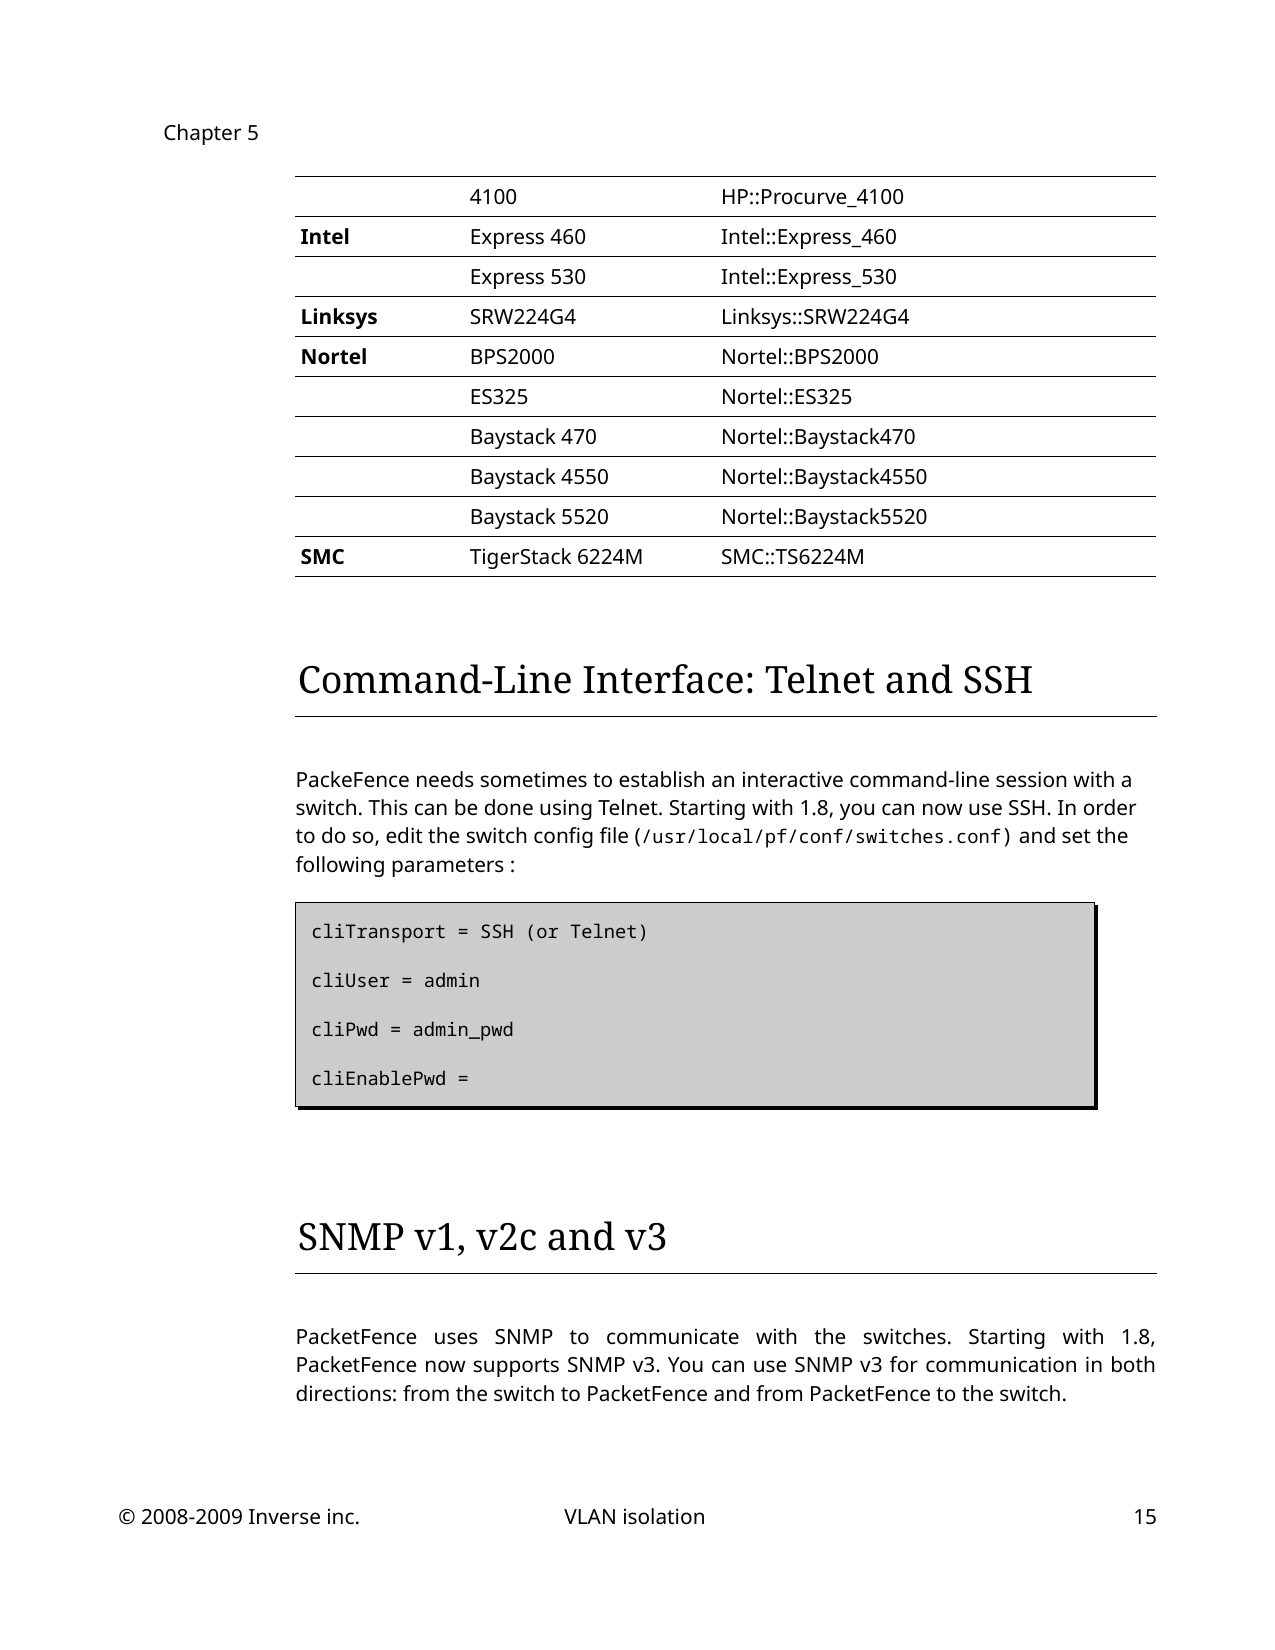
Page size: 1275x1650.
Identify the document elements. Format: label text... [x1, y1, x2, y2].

subtitle Command-Line Interface: Telnet and SSH [295, 653, 1157, 716]
table_cell Baystack 470 [464, 417, 715, 456]
table_cell Intel [295, 217, 464, 256]
table_cell [295, 457, 464, 496]
table_cell Baystack 5520 [464, 497, 715, 536]
text cliEnablePwd = [296, 1049, 1094, 1106]
table_cell Intel::Express_460 [715, 217, 1156, 256]
table_cell [295, 177, 464, 216]
table_cell Express 460 [464, 217, 715, 256]
text cliUser = admin [296, 951, 1094, 993]
table_cell [295, 417, 464, 456]
table_cell HP::Procurve_4100 [715, 177, 1156, 216]
text PackeFence needs sometimes to establish an interactive command-line session with a switch. This can be done using Telnet. Starting with 1.8, you can now use SSH. In order to do so, edit the switch config file (/usr/local/pf/conf/switches.conf) and set the following parameters : [295, 765, 1157, 878]
table_cell Nortel::Baystack4550 [715, 457, 1156, 496]
table_cell Express 530 [464, 257, 715, 296]
text cliPwd = admin_pwd [296, 1000, 1094, 1042]
table_cell Nortel::Baystack470 [715, 417, 1156, 456]
table_cell [295, 377, 464, 416]
table_cell TigerStack 6224M [464, 537, 715, 576]
text PacketFence uses SNMP to communicate with the switches. Starting with 1.8, PacketFence now supports SNMP v3. You can use SNMP v3 for communication in both directions: from the switch to PacketFence and from PacketFence to the switch. [295, 1322, 1157, 1407]
table_cell Nortel::ES325 [715, 377, 1156, 416]
table_cell Linksys::SRW224G4 [715, 297, 1156, 336]
table_cell ES325 [464, 377, 715, 416]
subtitle SNMP v1, v2c and v3 [295, 1210, 1157, 1273]
table_cell Nortel::BPS2000 [715, 337, 1156, 376]
table_cell Intel::Express_530 [715, 257, 1156, 296]
table_cell Nortel::Baystack5520 [715, 497, 1156, 536]
table_cell 4100 [464, 177, 715, 216]
table_cell Linksys [295, 297, 464, 336]
table_cell [295, 257, 464, 296]
table_cell SMC::TS6224M [715, 537, 1156, 576]
table_cell Baystack 4550 [464, 457, 715, 496]
table_cell BPS2000 [464, 337, 715, 376]
table_cell Nortel [295, 337, 464, 376]
text cliTransport = SSH (or Telnet) [296, 903, 1094, 943]
table_cell SMC [295, 537, 464, 576]
table_cell SRW224G4 [464, 297, 715, 336]
table_cell [295, 497, 464, 536]
